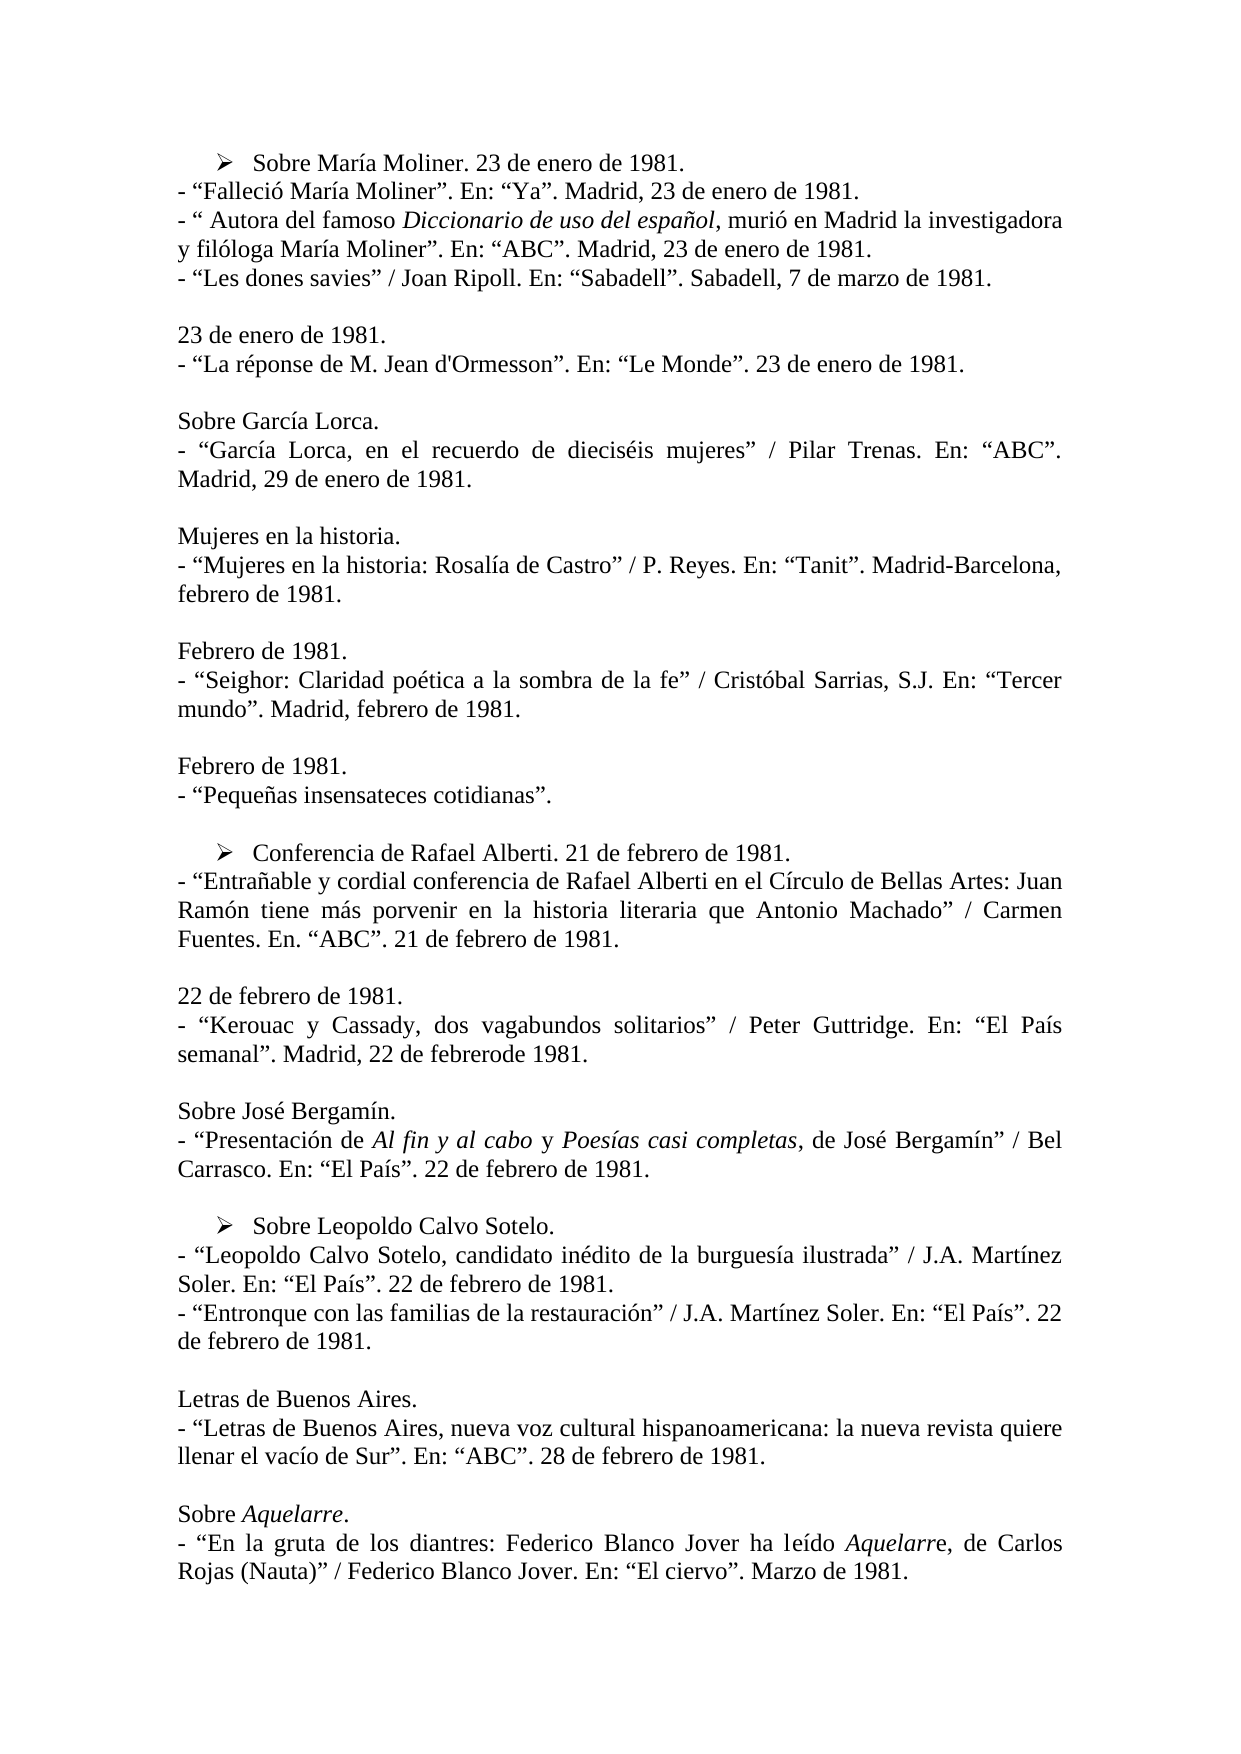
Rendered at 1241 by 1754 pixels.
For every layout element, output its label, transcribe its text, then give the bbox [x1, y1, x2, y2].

list Sobre Leopoldo Calvo Sotelo. [215, 1211, 1063, 1240]
text - “García Lorca, en el recuerdo de dieciséis mujeres” / Pilar Trenas. En: “ABC”. Madrid, 29 de enero de 1981. [177, 435, 1063, 493]
text Mujeres en la historia. [177, 521, 1063, 550]
text - “Pequeñas insensateces cotidianas”. [177, 780, 1063, 809]
text - “Presentación de Al fin y al cabo y Poesías casi completas, de José Bergamín” / Bel Carrasco. En: “El País”. 22 de febrero de 1981. [177, 1125, 1063, 1183]
text - “Entrañable y cordial conferencia de Rafael Alberti en el Círculo de Bellas Artes: Juan Ramón tiene más porvenir en la historia literaria que Antonio Machado” / Carmen Fuentes. En. “ABC”. 21 de febrero de 1981. [177, 866, 1063, 953]
text 22 de febrero de 1981. [177, 981, 1063, 1010]
text - “La réponse de M. Jean d'Ormesson”. En: “Le Monde”. 23 de enero de 1981. [177, 349, 1063, 378]
text Sobre José Bergamín. [177, 1096, 1063, 1125]
text - “Kerouac y Cassady, dos vagabundos solitarios” / Peter Guttridge. En: “El País semanal”. Madrid, 22 de febrerode 1981. [177, 1010, 1063, 1068]
text Sobre Aquelarre. [177, 1499, 1063, 1528]
text - “Les dones savies” / Joan Ripoll. En: “Sabadell”. Sabadell, 7 de marzo de 1981. [177, 263, 1063, 291]
text Sobre García Lorca. [177, 406, 1063, 435]
text - “Letras de Buenos Aires, nueva voz cultural hispanoamericana: la nueva revista quiere llenar el vacío de Sur”. En: “ABC”. 28 de febrero de 1981. [177, 1413, 1063, 1470]
text Febrero de 1981. [177, 751, 1063, 780]
list Sobre María Moliner. 23 de enero de 1981. [215, 148, 1063, 176]
list Conferencia de Rafael Alberti. 21 de febrero de 1981. [215, 838, 1063, 866]
text 23 de enero de 1981. [177, 320, 1063, 349]
text - “Seighor: Claridad poética a la sombra de la fe” / Cristóbal Sarrias, S.J. En: “Tercer mundo”. Madrid, febrero de 1981. [177, 665, 1063, 723]
text - “ Autora del famoso Diccionario de uso del español, murió en Madrid la investigadora y filóloga María Moliner”. En: “ABC”. Madrid, 23 de enero de 1981. [177, 205, 1063, 263]
text Letras de Buenos Aires. [177, 1384, 1063, 1413]
text Febrero de 1981. [177, 636, 1063, 665]
text - “Entronque con las familias de la restauración” / J.A. Martínez Soler. En: “El País”. 22 de febrero de 1981. [177, 1298, 1063, 1355]
text - “Leopoldo Calvo Sotelo, candidato inédito de la burguesía ilustrada” / J.A. Martínez Soler. En: “El País”. 22 de febrero de 1981. [177, 1240, 1063, 1298]
text - “En la gruta de los diantres: Federico Blanco Jover ha leído Aquelarre, de Carlos Rojas (Nauta)” / Federico Blanco Jover. En: “El ciervo”. Marzo de 1981. [177, 1528, 1063, 1585]
text - “Mujeres en la historia: Rosalía de Castro” / P. Reyes. En: “Tanit”. Madrid-Barcelona, febrero de 1981. [177, 550, 1063, 608]
text - “Falleció María Moliner”. En: “Ya”. Madrid, 23 de enero de 1981. [177, 176, 1063, 205]
